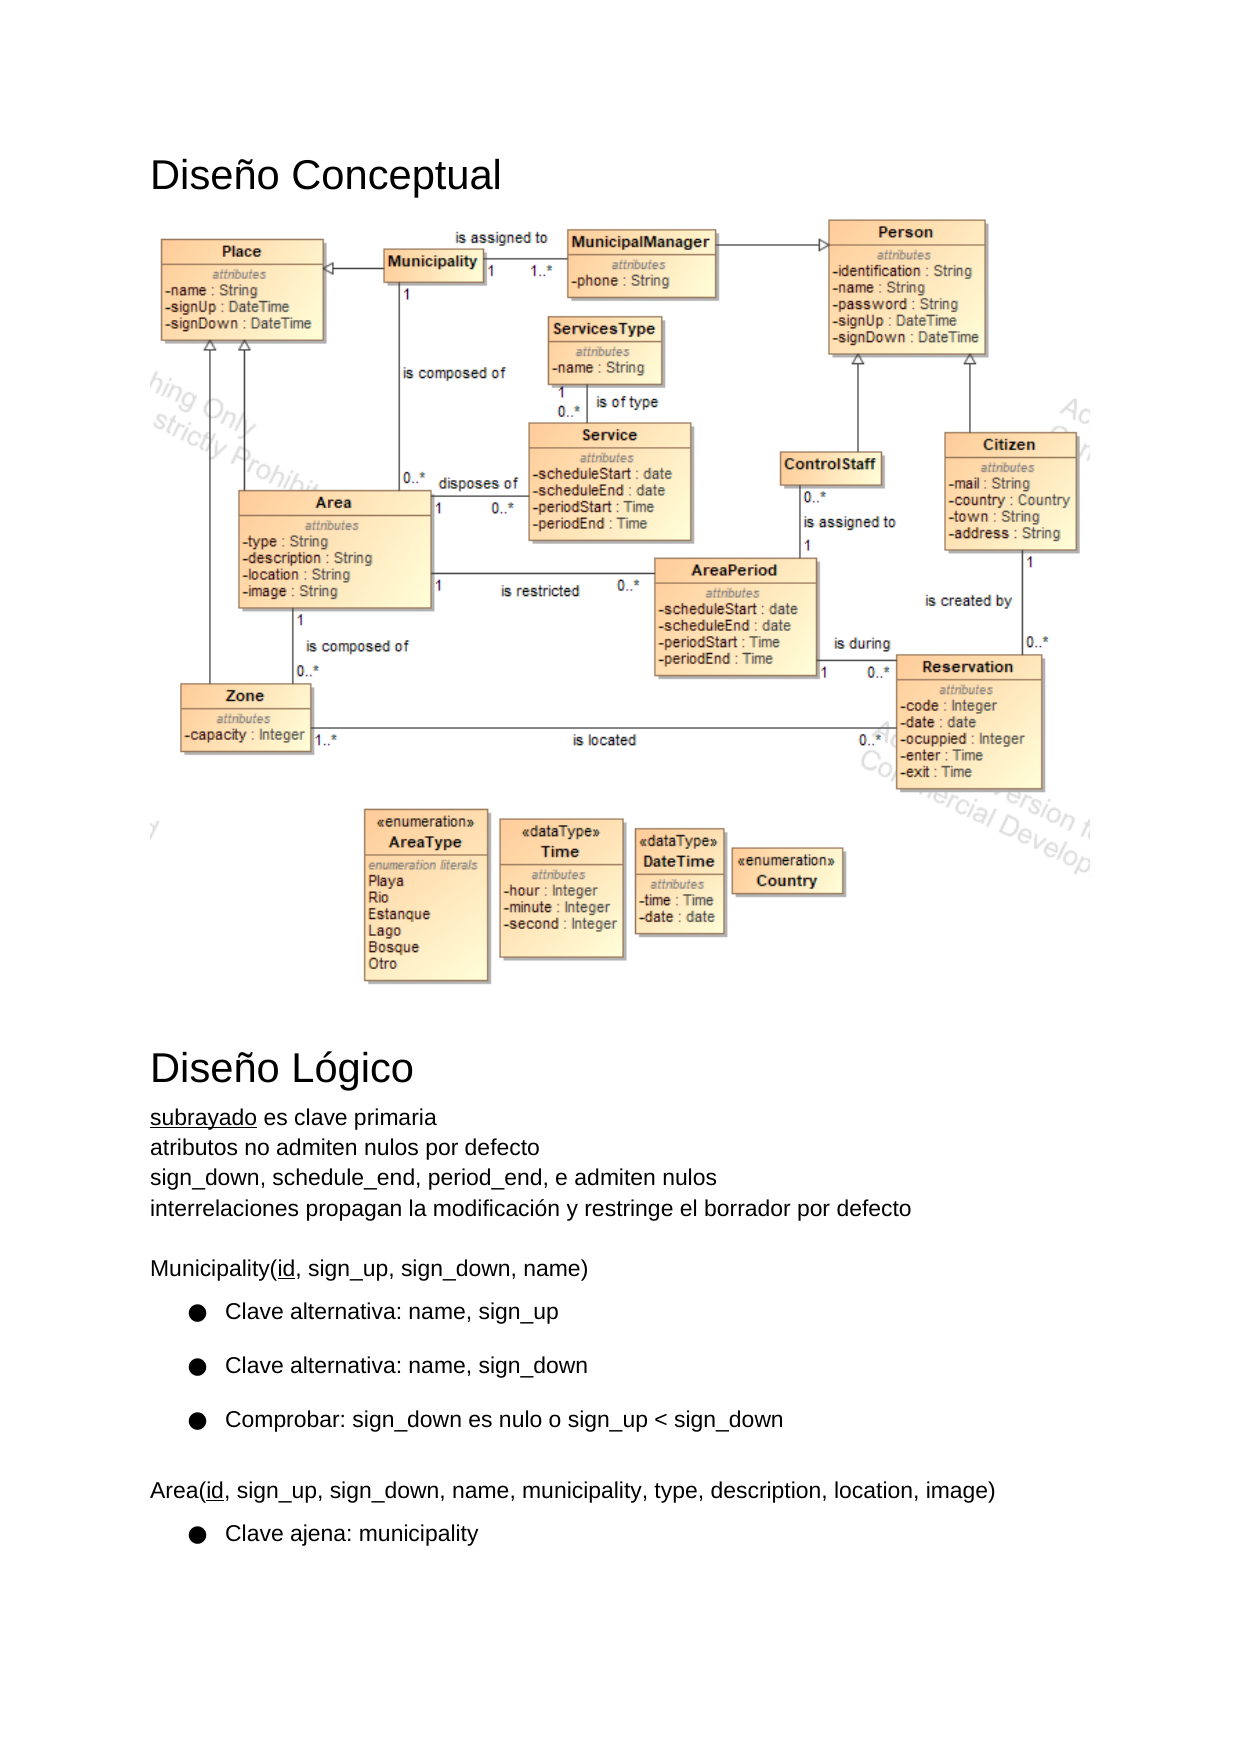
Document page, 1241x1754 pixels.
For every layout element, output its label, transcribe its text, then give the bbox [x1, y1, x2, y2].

picture [150, 210, 1091, 998]
subtitle Diseño Lógico [150, 1043, 1090, 1091]
text atributos no admiten nulos por defecto [150, 1134, 1090, 1160]
text interrelaciones propagan la modificación y restringe el borrador por defecto [150, 1194, 1090, 1221]
text Municipality(id, sign_up, sign_down, name) [150, 1255, 1090, 1281]
text Area(id, sign_up, sign_down, name, municipality, type, description, location, image) [150, 1477, 1090, 1503]
list Comprobar: sign_down es nulo o sign_up < sign_down [187, 1393, 1090, 1440]
list Clave alternativa: name, sign_down [187, 1339, 1090, 1386]
subtitle Diseño Conceptual [150, 150, 1090, 198]
text subrayado es clave primaria [150, 1104, 1090, 1130]
list Clave alternativa: name, sign_up [187, 1285, 1090, 1332]
list Clave ajena: municipality [187, 1507, 1090, 1554]
text sign_down, schedule_end, period_end, e admiten nulos [150, 1164, 1090, 1191]
